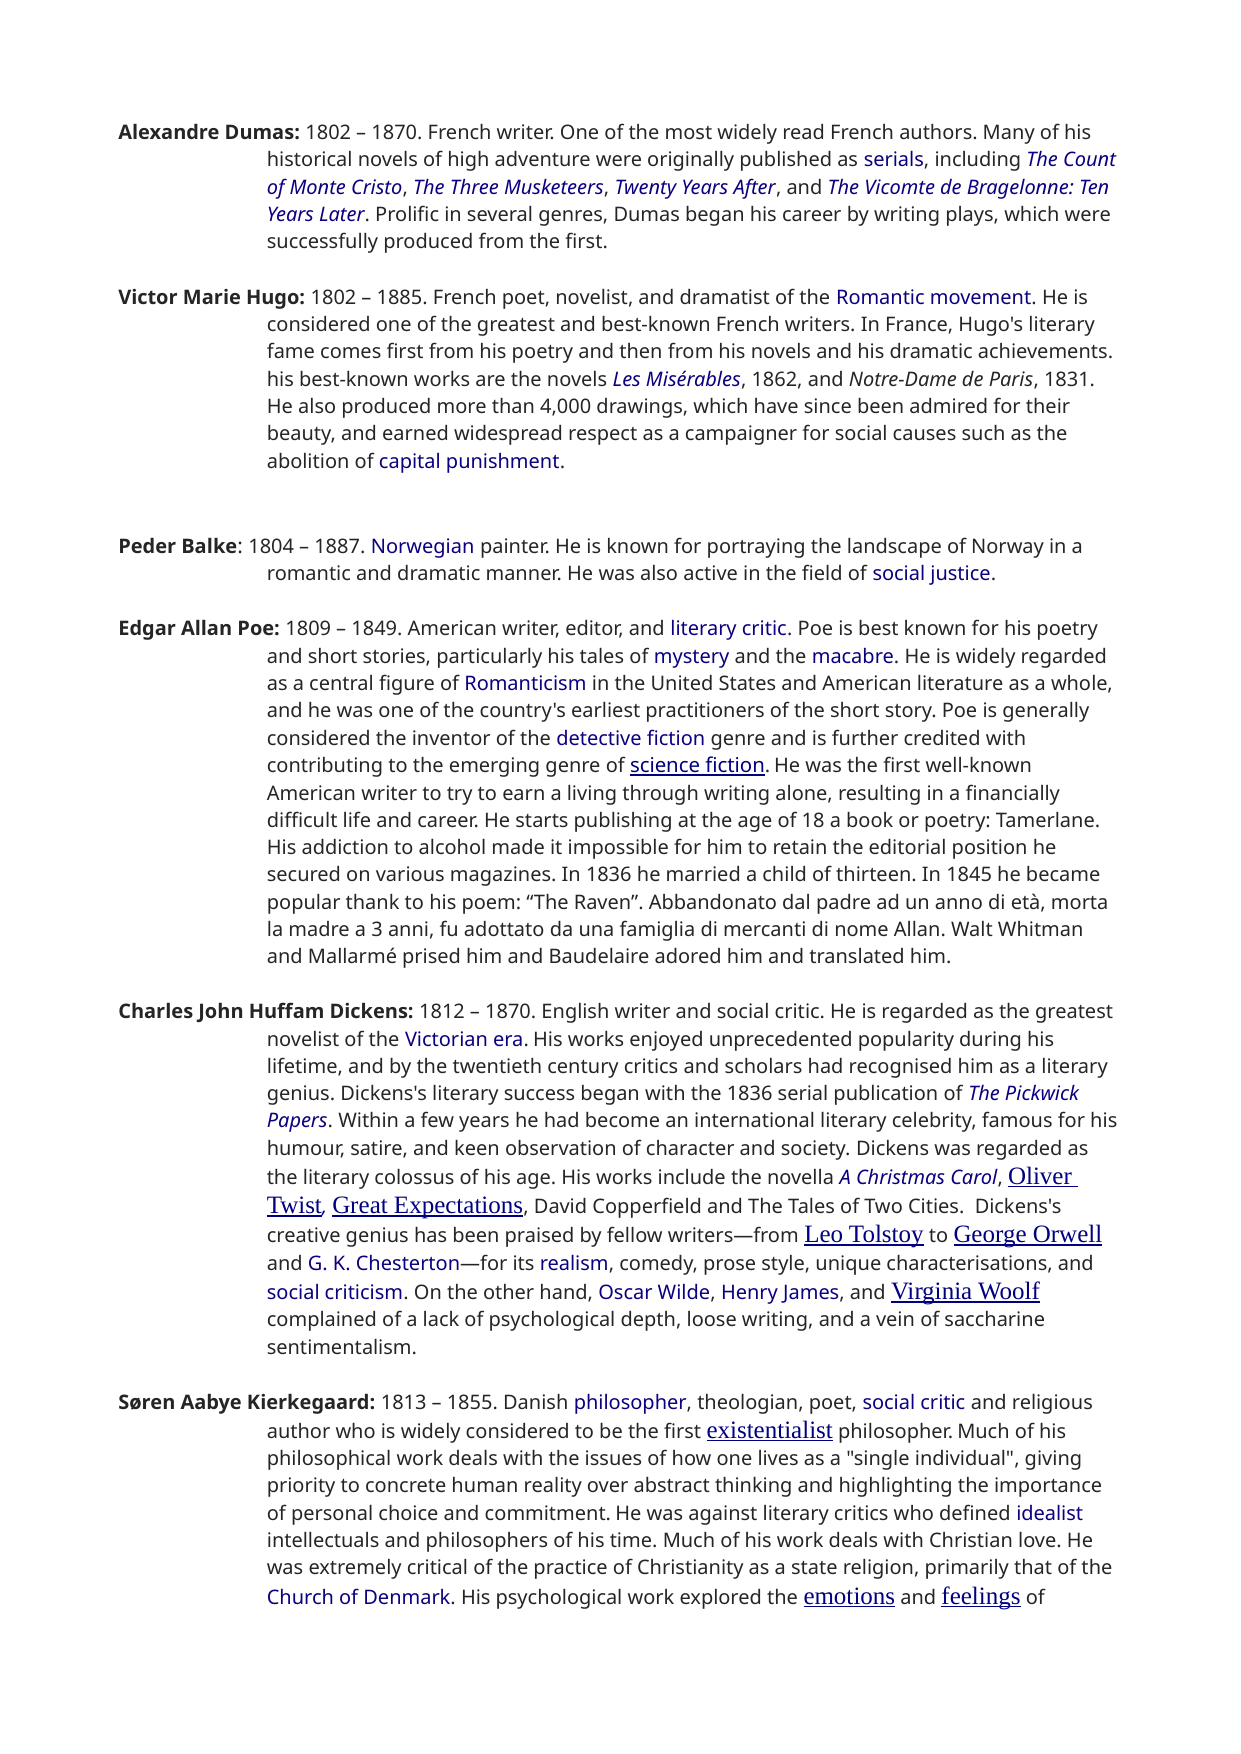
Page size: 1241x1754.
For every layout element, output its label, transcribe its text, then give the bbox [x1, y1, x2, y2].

text Charles John Huffam Dickens: 1812 – 1870. English writer and social critic. He is regarded as the greatest novelist of the Victorian era. His works enjoyed unprecedented popularity during his lifetime, and by the twentieth century critics and scholars had recognised him as a literary genius. Dickens's literary success began with the 1836 serial publication of The Pickwick Papers. Within a few years he had become an international literary celebrity, famous for his humour, satire, and keen observation of character and society. Dickens was regarded as the literary colossus of his age. His works include the novella A Christmas Carol, Oliver Twist, Great Expectations, David Copperfield and The Tales of Two Cities. Dickens's creative genius has been praised by fellow writers—from Leo Tolstoy to George Orwell and G. K. Chesterton—for its realism, comedy, prose style, unique characterisations, and social criticism. On the other hand, Oscar Wilde, Henry James, and Virginia Woolf complained of a lack of psychological depth, loose writing, and a vein of saccharine sentimentalism. [118, 997, 1122, 1360]
text Søren Aabye Kierkegaard: 1813 – 1855. Danish philosopher, theologian, poet, social critic and religious author who is widely considered to be the first existentialist philosopher. Much of his philosophical work deals with the issues of how one lives as a "single individual", giving priority to concrete human reality over abstract thinking and highlighting the importance of personal choice and commitment. He was against literary critics who defined idealist intellectuals and philosophers of his time. Much of his work deals with Christian love. He was extremely critical of the practice of Christianity as a state religion, primarily that of the Church of Denmark. His psychological work explored the emotions and feelings of [118, 1388, 1122, 1610]
text Victor Marie Hugo: 1802 – 1885. French poet, novelist, and dramatist of the Romantic movement. He is considered one of the greatest and best-known French writers. In France, Hugo's literary fame comes first from his poetry and then from his novels and his dramatic achievements. his best-known works are the novels Les Misérables, 1862, and Notre-Dame de Paris, 1831. He also produced more than 4,000 drawings, which have since been admired for their beauty, and earned widespread respect as a campaigner for social causes such as the abolition of capital punishment. [118, 283, 1122, 474]
text Edgar Allan Poe: 1809 – 1849. American writer, editor, and literary critic. Poe is best known for his poetry and short stories, particularly his tales of mystery and the macabre. He is widely regarded as a central figure of Romanticism in the United States and American literature as a whole, and he was one of the country's earliest practitioners of the short story. Poe is generally considered the inventor of the detective fiction genre and is further credited with contributing to the emerging genre of science fiction. He was the first well-known American writer to try to earn a living through writing alone, resulting in a financially difficult life and career. He starts publishing at the age of 18 a book or poetry: Tamerlane. His addiction to alcohol made it impossible for him to retain the editorial position he secured on various magazines. In 1836 he married a child of thirteen. In 1845 he became popular thank to his poem: “The Raven”. Abbandonato dal padre ad un anno di età, morta la madre a 3 anni, fu adottato da una famiglia di mercanti di nome Allan. Walt Whitman and Mallarmé prised him and Baudelaire adored him and translated him. [118, 614, 1122, 969]
text Alexandre Dumas: 1802 – 1870. French writer. One of the most widely read French authors. Many of his historical novels of high adventure were originally published as serials, including The Count of Monte Cristo, The Three Musketeers, Twenty Years After, and The Vicomte de Bragelonne: Ten Years Later. Prolific in several genres, Dumas began his career by writing plays, which were successfully produced from the first. [118, 118, 1122, 254]
text Peder Balke: 1804 – 1887. Norwegian painter. He is known for portraying the landscape of Norway in a romantic and dramatic manner. He was also active in the field of social justice. [118, 531, 1122, 587]
